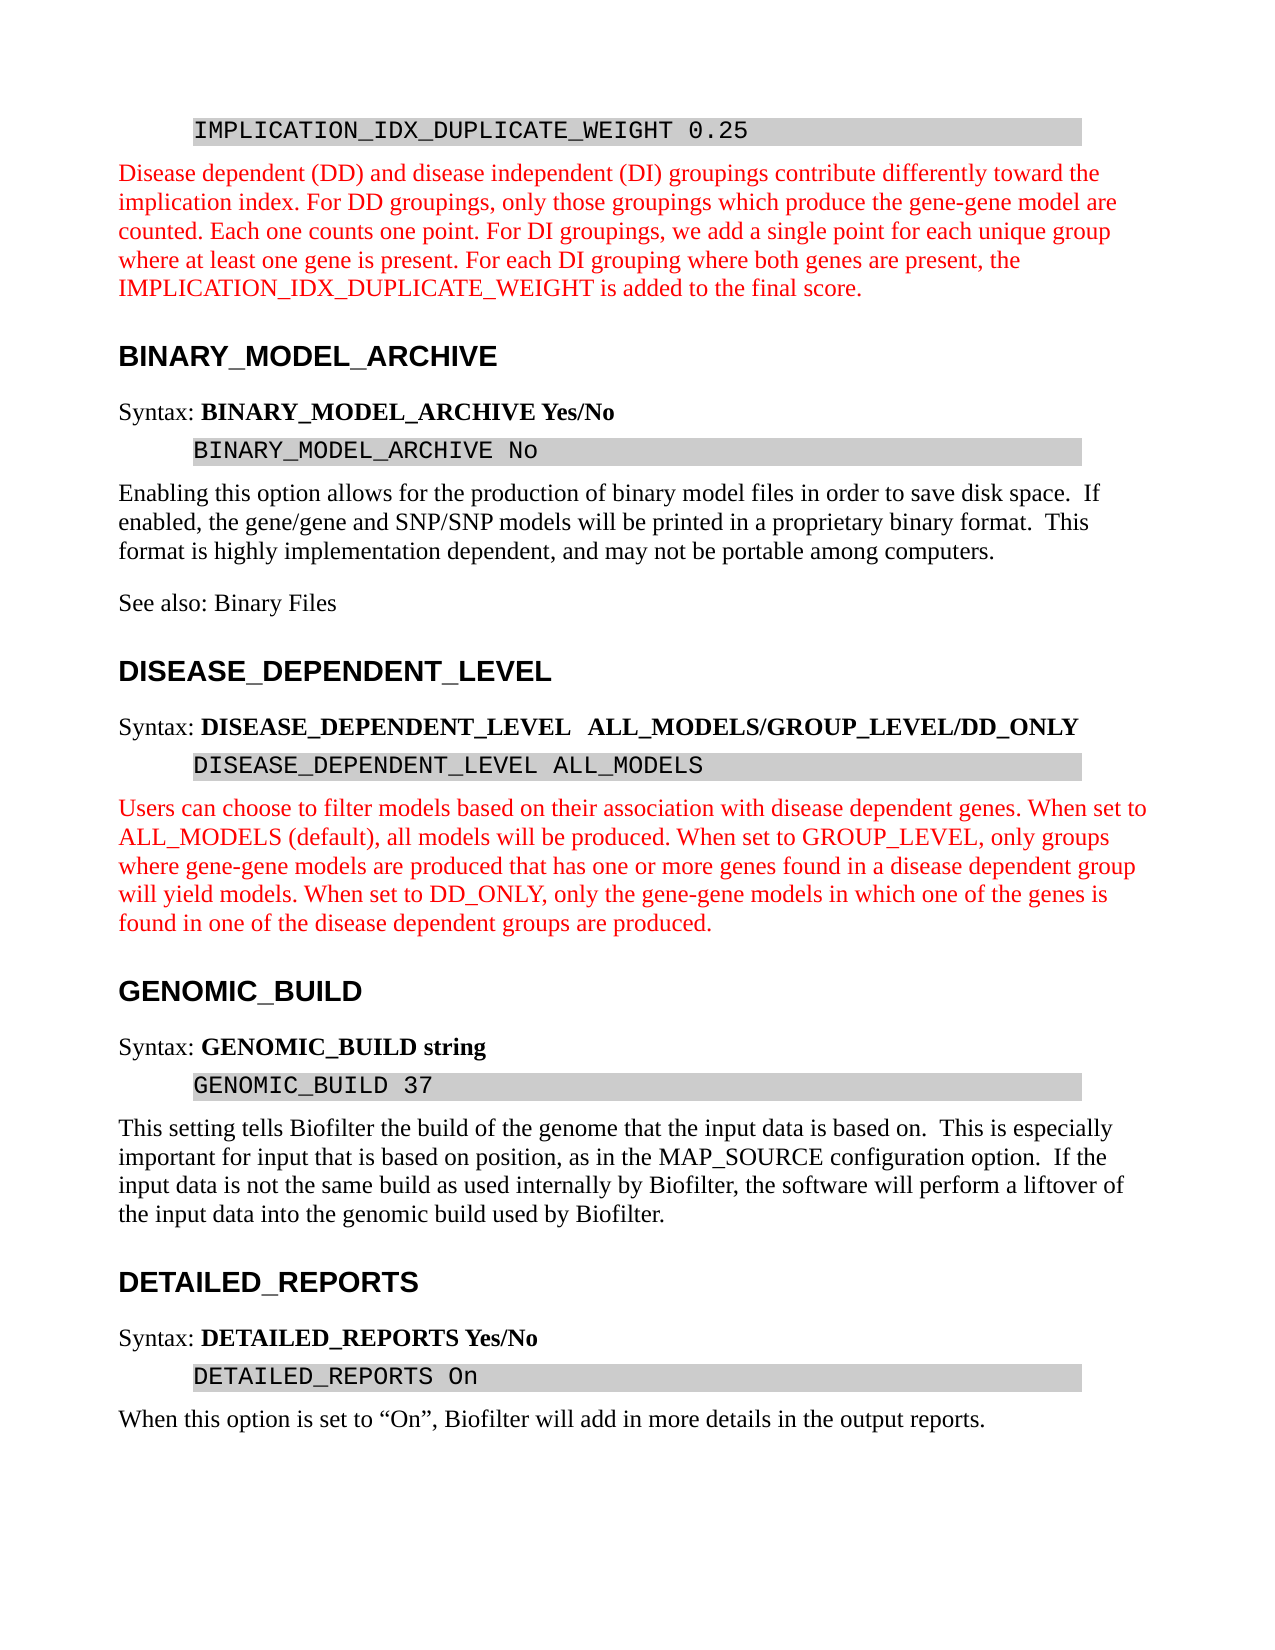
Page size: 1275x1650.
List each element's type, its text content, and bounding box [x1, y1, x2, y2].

text See also: Binary Files [118, 588, 1157, 617]
text Syntax: BINARY_MODEL_ARCHIVE Yes/No [118, 397, 1157, 426]
subtitle BINARY_MODEL_ARCHIVE [118, 339, 1157, 373]
text Users can choose to filter models based on their association with disease dependent genes. When set to ALL_MODELS (default), all models will be produced. When set to GROUP_LEVEL, only groups where gene-gene models are produced that has one or more genes found in a disease dependent group will yield models. When set to DD_ONLY, only the gene-gene models in which one of the genes is found in one of the disease dependent groups are produced. [118, 793, 1157, 937]
text Syntax: GENOMIC_BUILD string [118, 1032, 1157, 1061]
text GENOMIC_BUILD 37 [193, 1073, 1082, 1101]
text Disease dependent (DD) and disease independent (DI) groupings contribute differently toward the implication index. For DD groupings, only those groupings which produce the gene-gene model are counted. Each one counts one point. For DI groupings, we add a single point for each unique group where at least one gene is present. For each DI grouping where both genes are present, the IMPLICATION_IDX_DUPLICATE_WEIGHT is added to the final score. [118, 158, 1157, 302]
text Syntax: DETAILED_REPORTS Yes/No [118, 1323, 1157, 1352]
text Enabling this option allows for the production of binary model files in order to save disk space. If enabled, the gene/gene and SNP/SNP models will be printed in a proprietary binary format. This format is highly implementation dependent, and may not be portable among computers. [118, 478, 1157, 564]
subtitle GENOMIC_BUILD [118, 974, 1157, 1007]
text DETAILED_REPORTS On [193, 1364, 1082, 1392]
text This setting tells Biofilter the build of the genome that the input data is based on. This is especially important for input that is based on position, as in the MAP_SOURCE configuration option. If the input data is not the same build as used internally by Biofilter, the software will perform a liftover of the input data into the genomic build used by Biofilter. [118, 1113, 1157, 1228]
subtitle DISEASE_DEPENDENT_LEVEL [118, 654, 1157, 688]
text Syntax: DISEASE_DEPENDENT_LEVEL ALL_MODELS/GROUP_LEVEL/DD_ONLY [118, 712, 1157, 741]
text BINARY_MODEL_ARCHIVE No [193, 438, 1082, 466]
text DISEASE_DEPENDENT_LEVEL ALL_MODELS [193, 753, 1082, 781]
text When this option is set to “On”, Biofilter will add in more details in the output reports. [118, 1404, 1157, 1433]
text IMPLICATION_IDX_DUPLICATE_WEIGHT 0.25 [193, 118, 1082, 146]
subtitle DETAILED_REPORTS [118, 1265, 1157, 1298]
